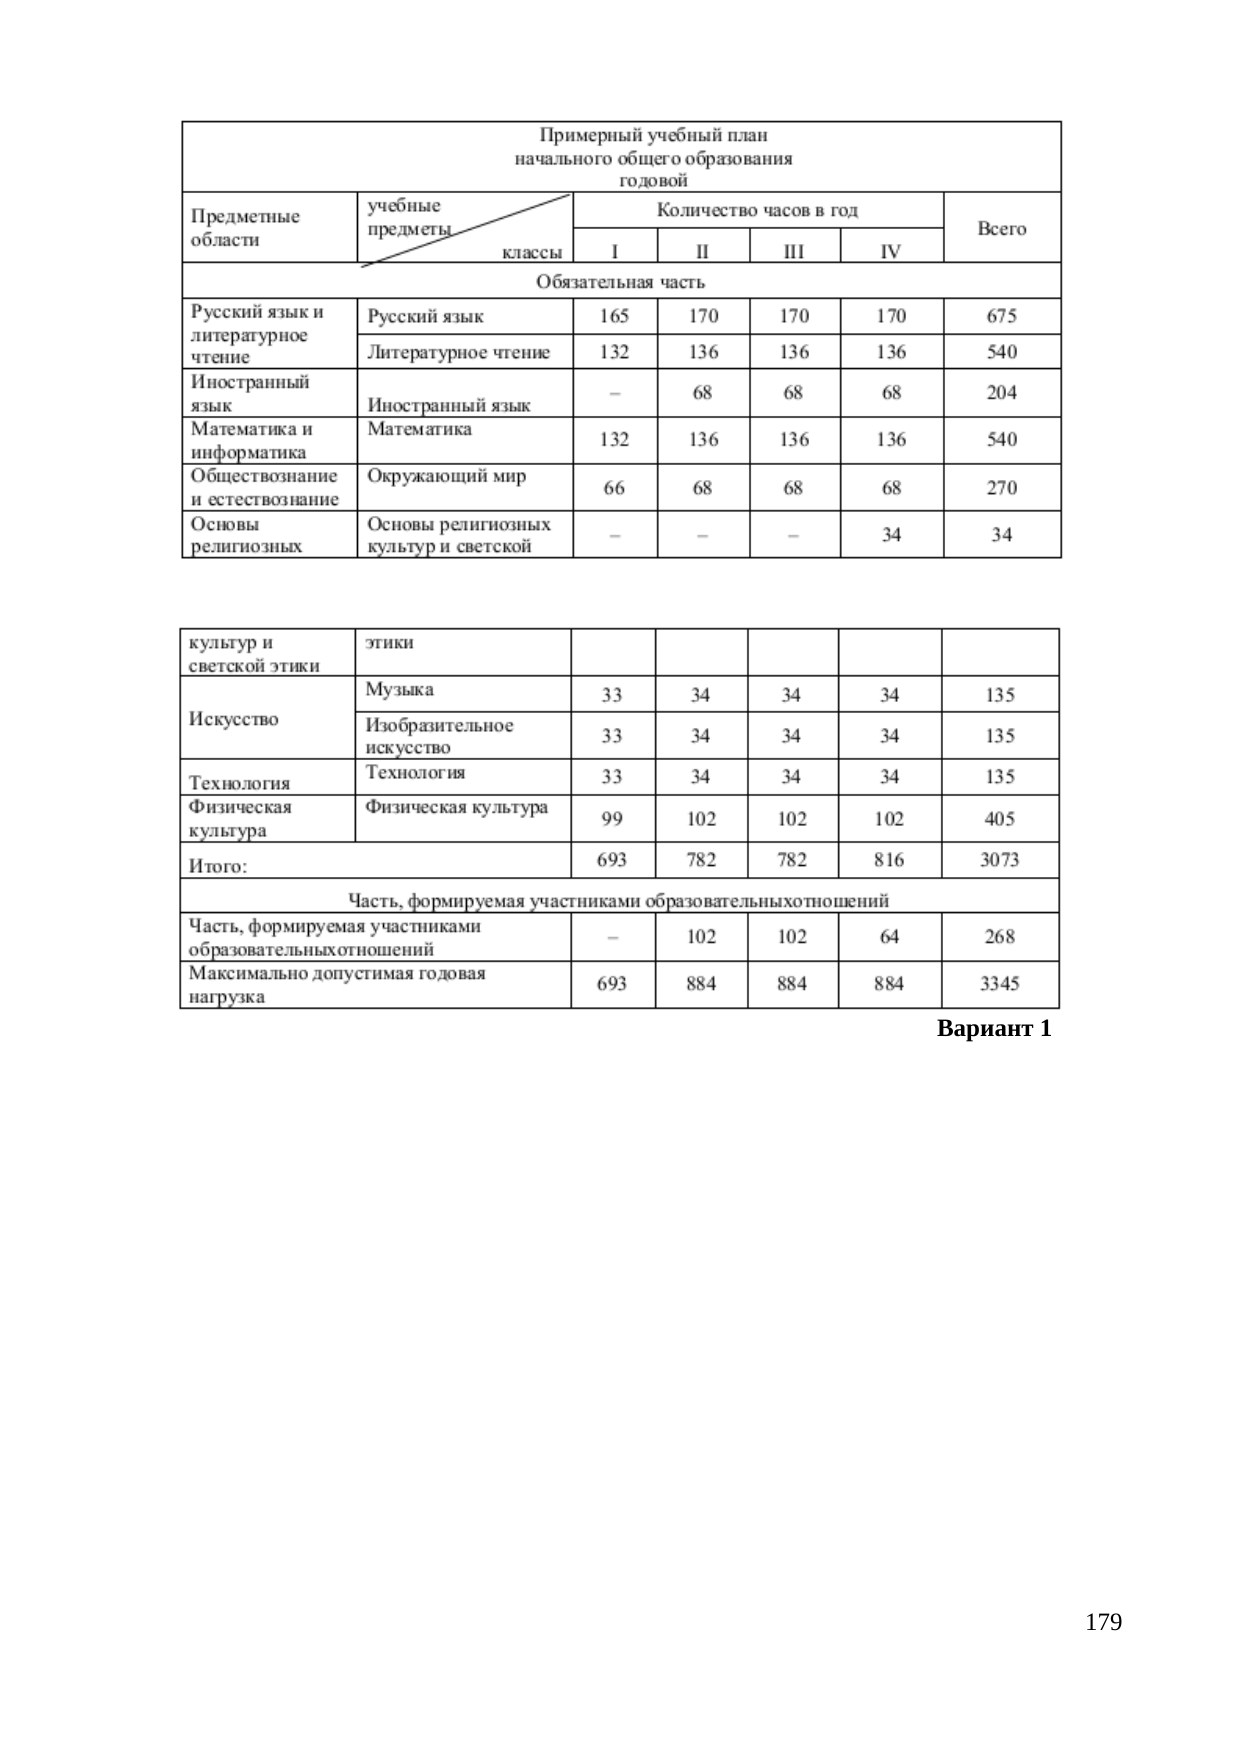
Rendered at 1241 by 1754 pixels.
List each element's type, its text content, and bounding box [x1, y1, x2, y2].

picture [175, 622, 1065, 1014]
picture [174, 118, 1067, 565]
text Вариант 1 [118, 1010, 1122, 1042]
